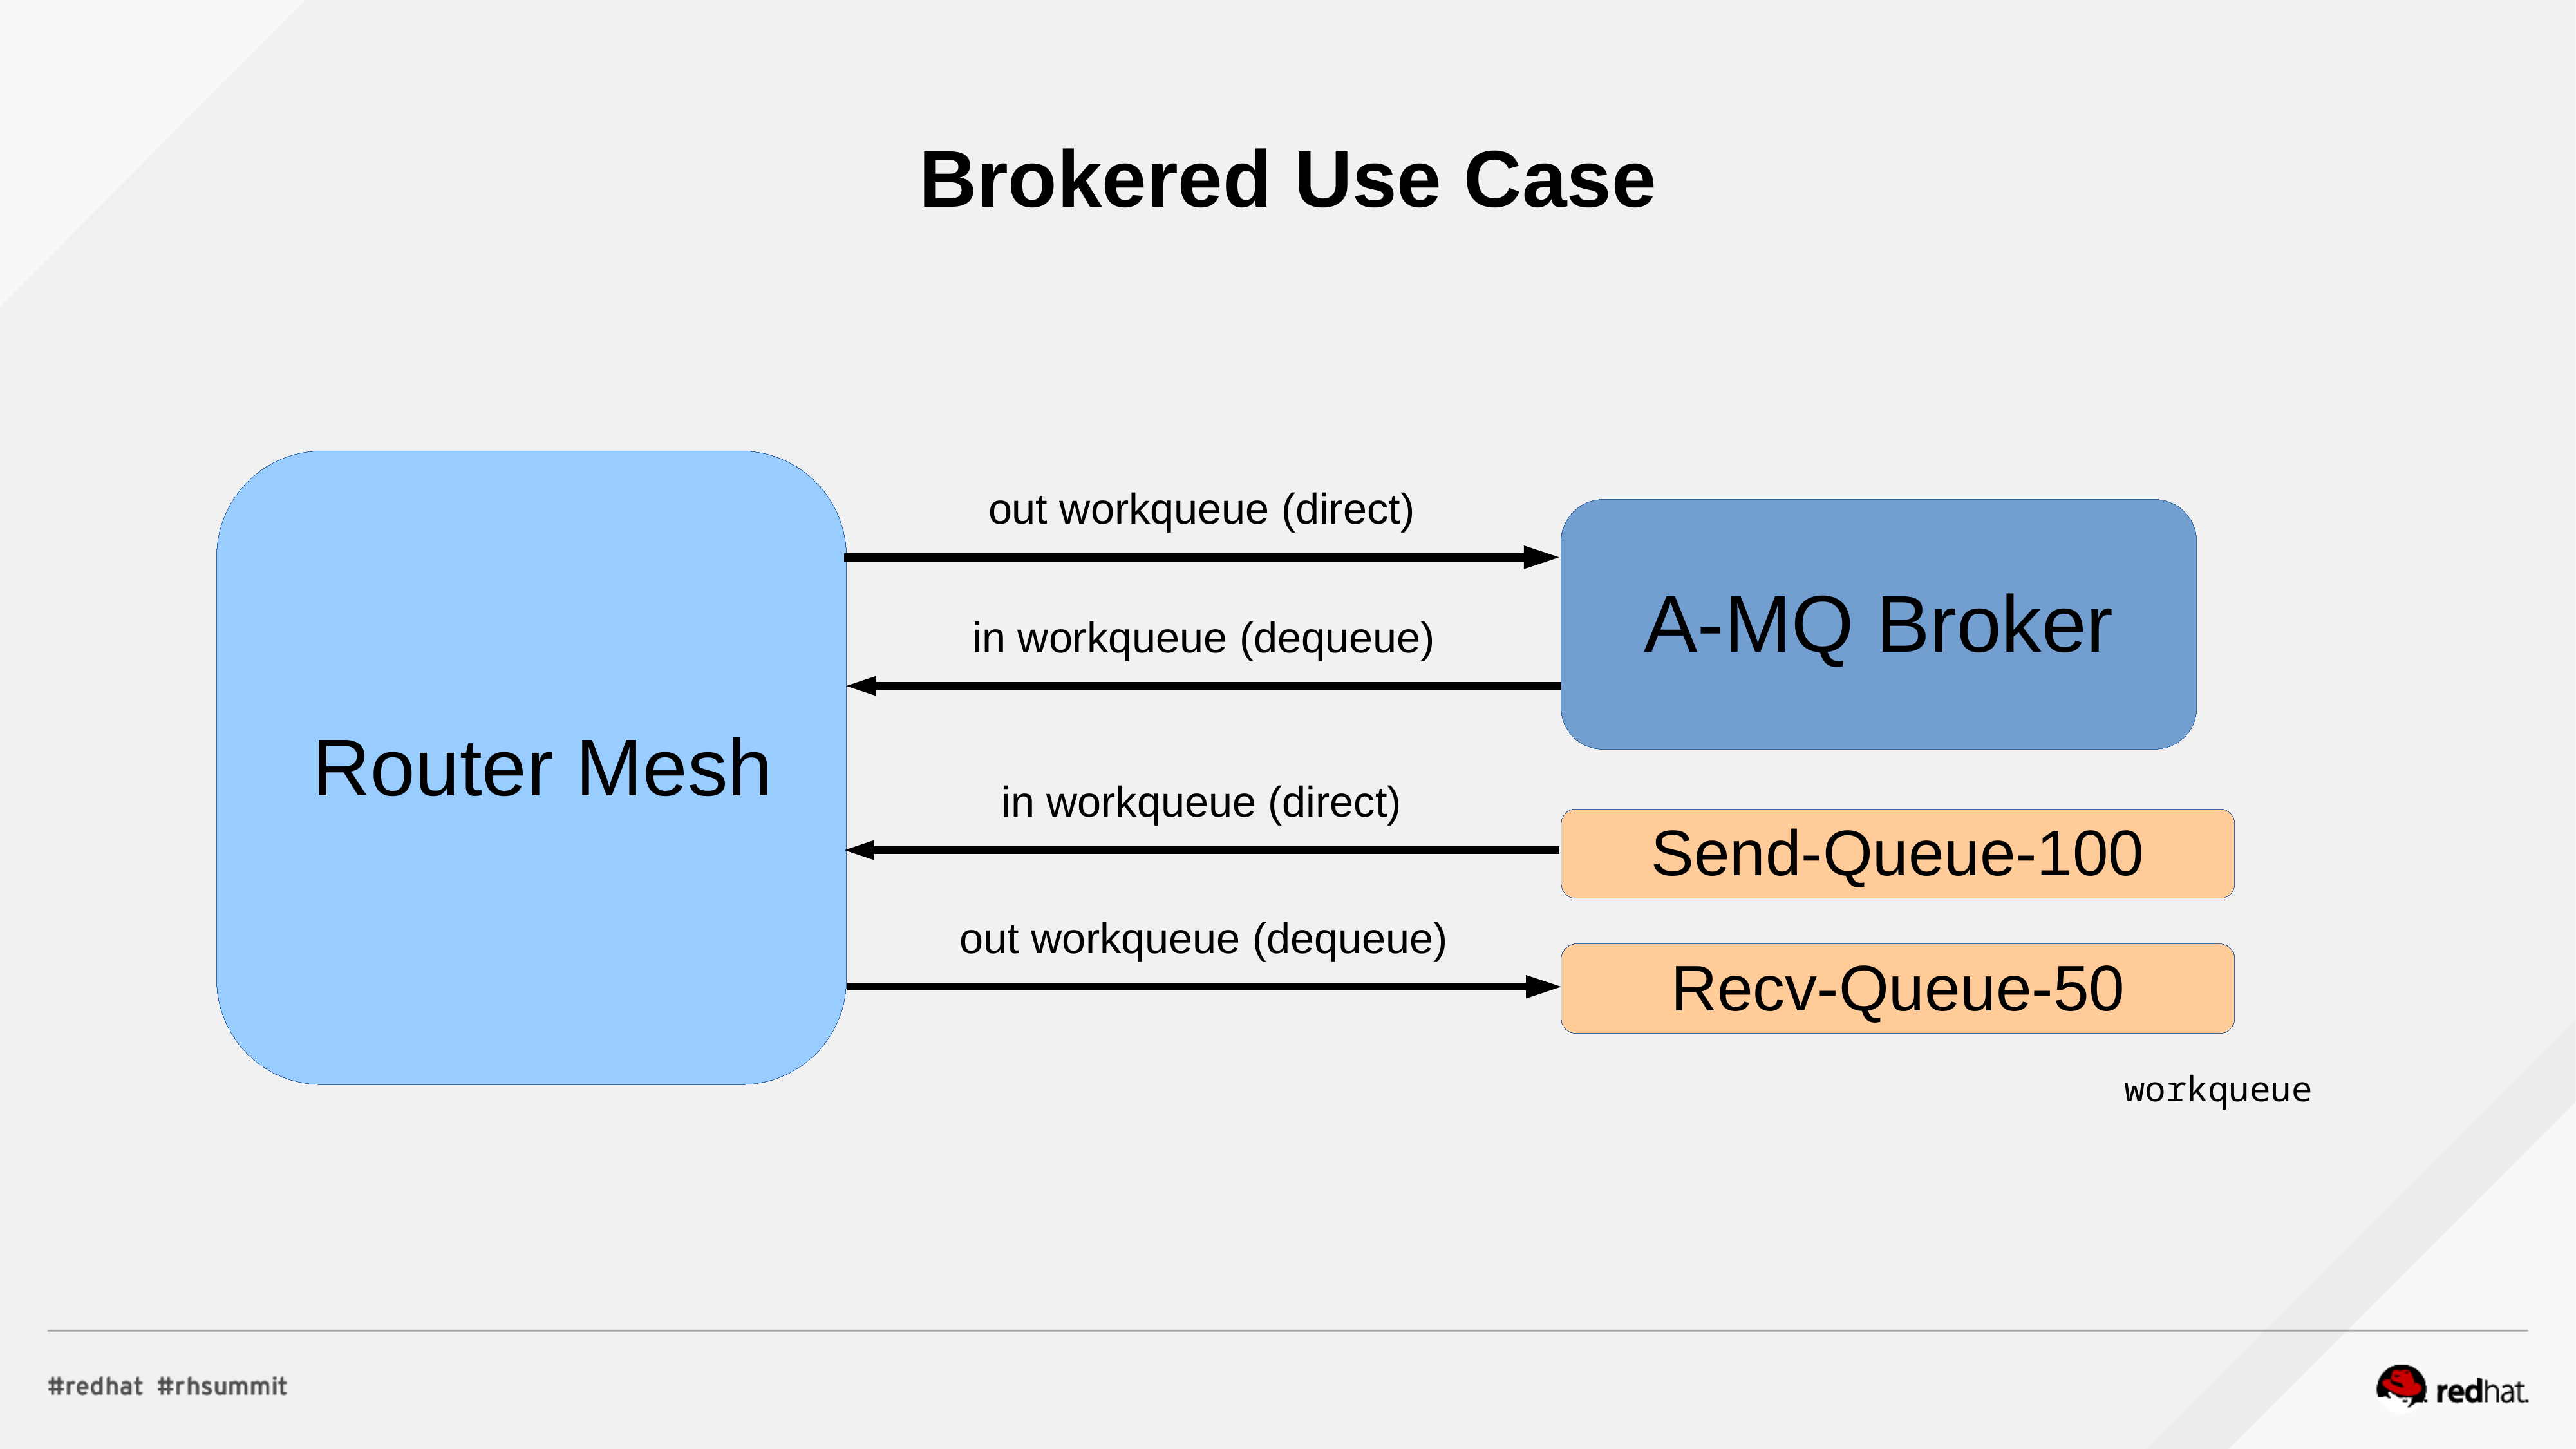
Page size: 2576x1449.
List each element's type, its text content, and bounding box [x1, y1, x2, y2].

text_box Recv-Queue-50 [1561, 943, 2235, 1034]
text_box A-MQ Broker [1561, 499, 2197, 750]
text_box Router Mesh [216, 451, 847, 1085]
picture [0, 0, 2576, 1449]
text_box Send-Queue-100 [1561, 809, 2235, 898]
title Brokered Use Case [129, 57, 2447, 300]
text_box workqueue [2114, 1059, 2324, 1110]
